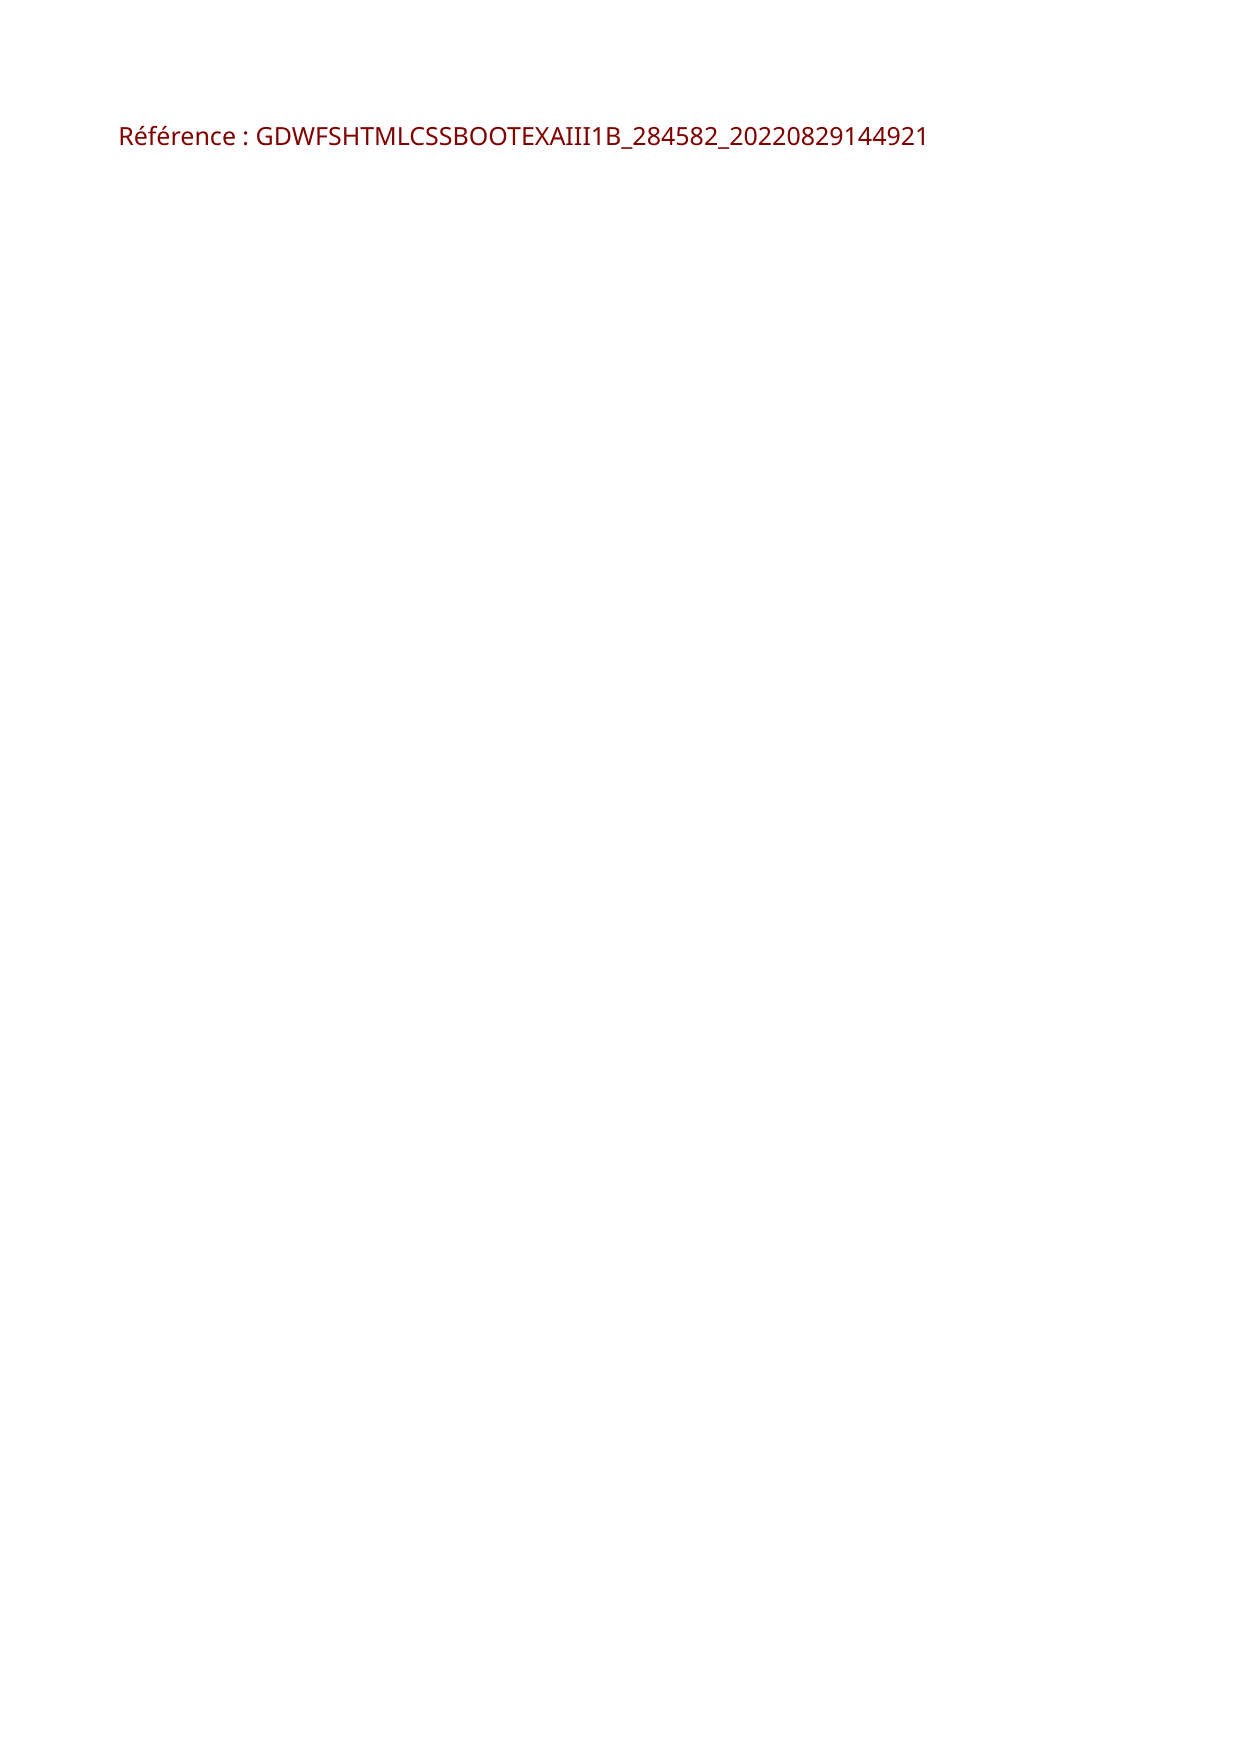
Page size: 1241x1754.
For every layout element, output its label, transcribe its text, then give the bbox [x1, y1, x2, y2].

text Référence : GDWFSHTMLCSSBOOTEXAIII1B_284582_20220829144921 [118, 118, 1122, 152]
